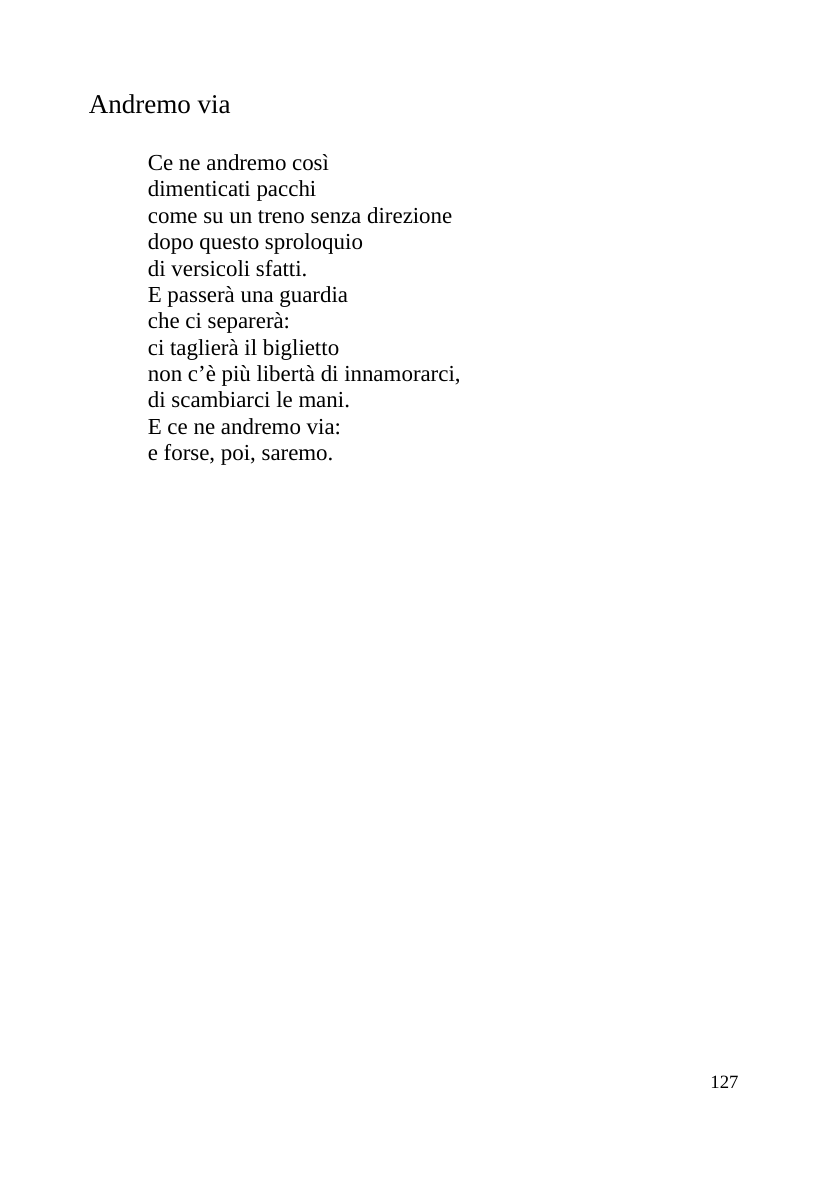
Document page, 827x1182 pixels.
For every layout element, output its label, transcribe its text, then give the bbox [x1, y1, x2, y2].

text E passerà una guardia [148, 281, 738, 307]
text dimenticati pacchi [148, 176, 738, 202]
text di versicoli sfatti. [148, 254, 738, 281]
text Ce ne andremo così [148, 149, 738, 176]
text di scambiarci le mani. [148, 386, 738, 413]
text dopo questo sproloquio [148, 228, 738, 254]
text ci taglierà il biglietto [148, 334, 738, 360]
text non c’è più libertà di innamorarci, [148, 360, 738, 386]
text che ci separerà: [148, 307, 738, 334]
text come su un treno senza direzione [148, 202, 738, 228]
text Andremo via [88, 88, 738, 120]
text E ce ne andremo via: [148, 413, 738, 439]
text e forse, poi, saremo. [148, 439, 738, 465]
